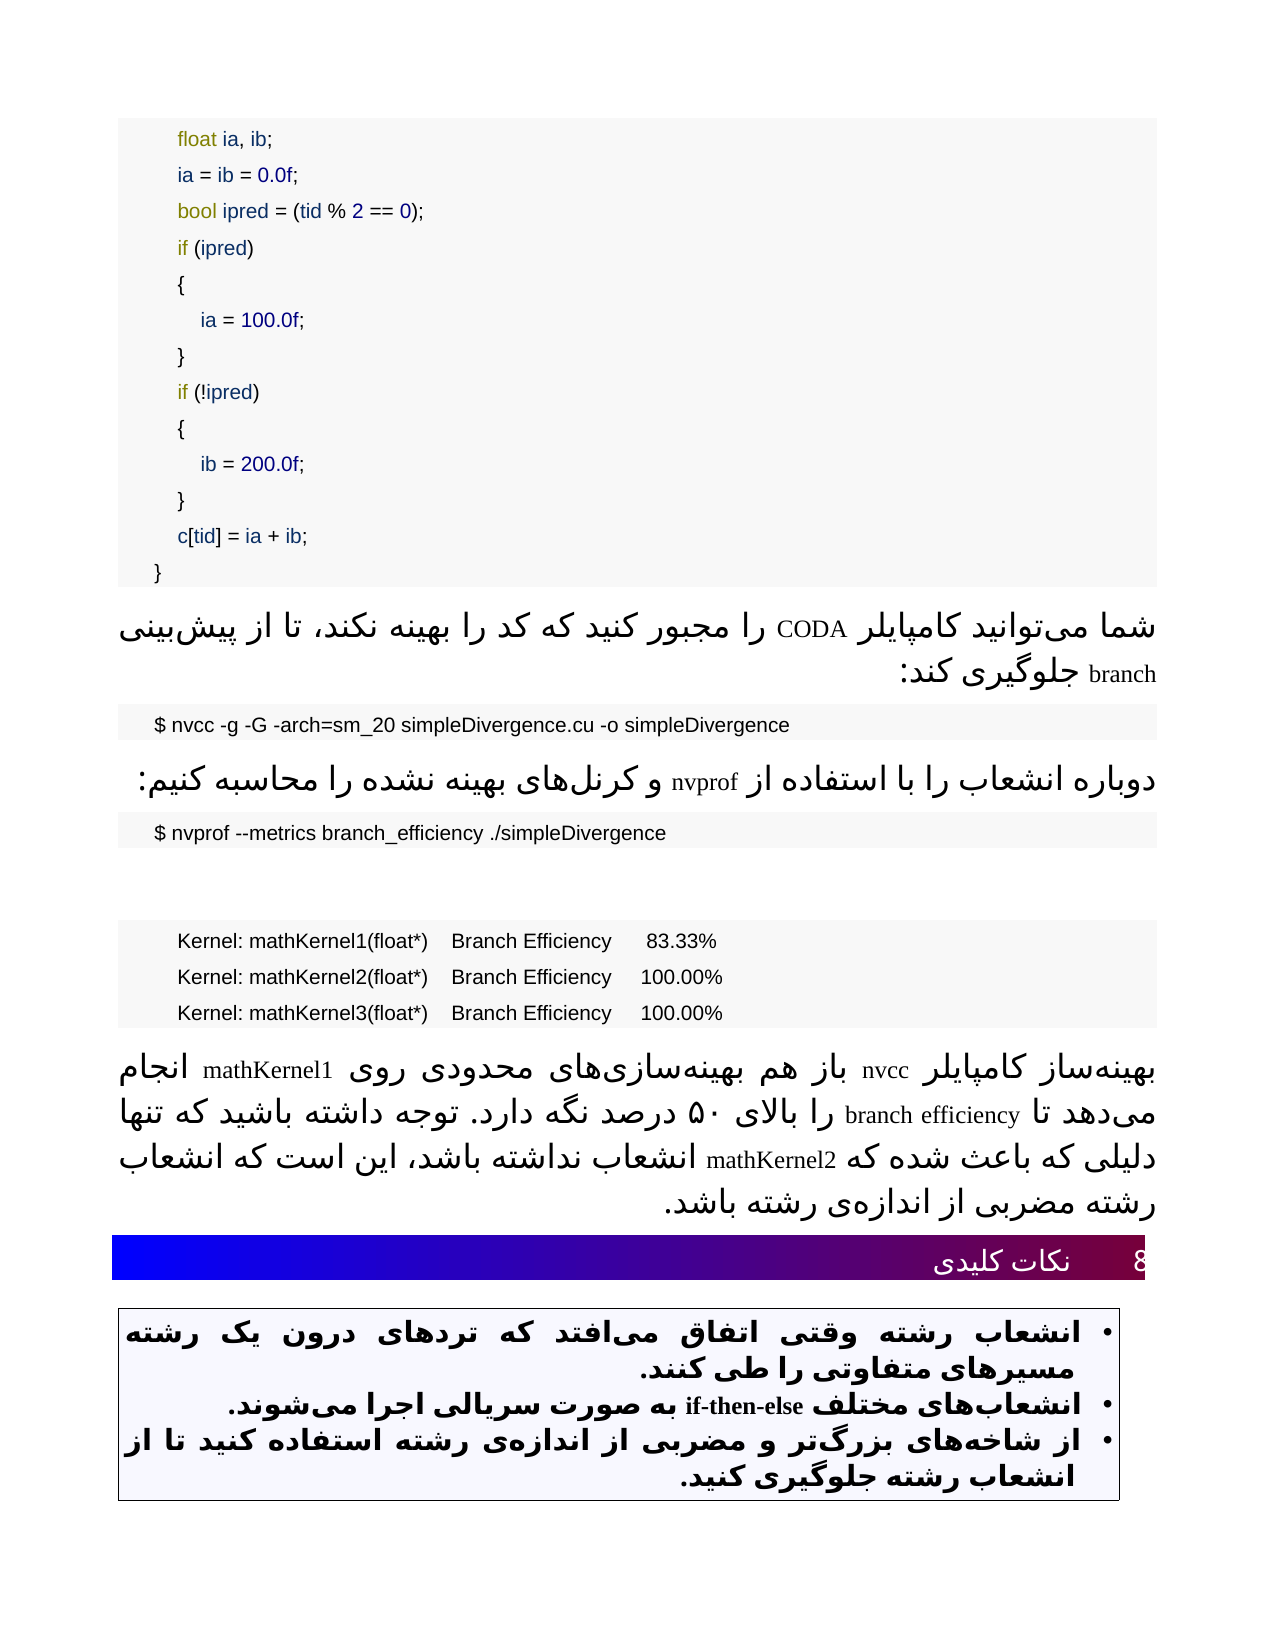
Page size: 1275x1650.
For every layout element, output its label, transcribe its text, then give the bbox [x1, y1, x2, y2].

text if (ipred) [118, 226, 1157, 262]
text } [118, 478, 1157, 514]
text } [118, 334, 1157, 370]
text دوباره انشعاب را با استفاده از nvprof و کرنل‌های بهینه نشده را محاسبه کنیم: [118, 755, 1157, 800]
text bool ipred = (tid % 2 == 0); [118, 190, 1157, 226]
text ia = ib = 0.0f; [118, 154, 1157, 190]
text ib = 200.0f; [118, 442, 1157, 478]
text Kernel: mathKernel3(float*) Branch Efficiency 100.00% [118, 992, 1157, 1028]
text { [118, 262, 1157, 298]
subtitle نکات کلیدی [112, 1235, 1145, 1280]
list انشعاب‌های مختلف if-then-else به صورت سریالی اجرا می‌شوند. [119, 1380, 1119, 1416]
text بهینه‌ساز کامپایلر nvcc باز هم بهینه‌سازی‌های محدودی روی mathKernel1 انجام می‌دهد تا branch efficiency را بالای ۵۰ درصد نگه دارد. توجه داشته باشید که تنها دلیلی که باعث شده که mathKernel2 انشعاب نداشته باشد، این است که انشعاب رشته مضربی از اندازه‌ی رشته باشد. [118, 1043, 1157, 1223]
text } [118, 551, 1157, 587]
text Kernel: mathKernel1(float*) Branch Efficiency 83.33% [118, 920, 1157, 956]
list از شاخه‌های بزرگ‌تر و مضربی از اندازه‌ی رشته استفاده کنید تا از انشعاب رشته جلوگیری کنید. [119, 1416, 1119, 1500]
text { [118, 406, 1157, 442]
list انشعاب رشته وقتی اتفاق می‌افتد که ترد‌های درون یک رشته مسیر‌های متفاوتی را طی کنند. [119, 1309, 1119, 1380]
text $ nvprof --metrics branch_efficiency ./simpleDivergence [118, 812, 1157, 848]
text c[tid] = ia + ib; [118, 514, 1157, 551]
text ia = 100.0f; [118, 298, 1157, 334]
text شما می‌توانید کامپایلر CODA را مجبور کنید که کد را بهینه نکند، تا از پیش‌بینی branch جلوگیری کند: [118, 602, 1157, 692]
text float ia, ib; [118, 118, 1157, 154]
text Kernel: mathKernel2(float*) Branch Efficiency 100.00% [118, 956, 1157, 992]
text $ nvcc -g -G -arch=sm_20 simpleDivergence.cu -o simpleDivergence [118, 704, 1157, 740]
text if (!ipred) [118, 370, 1157, 406]
